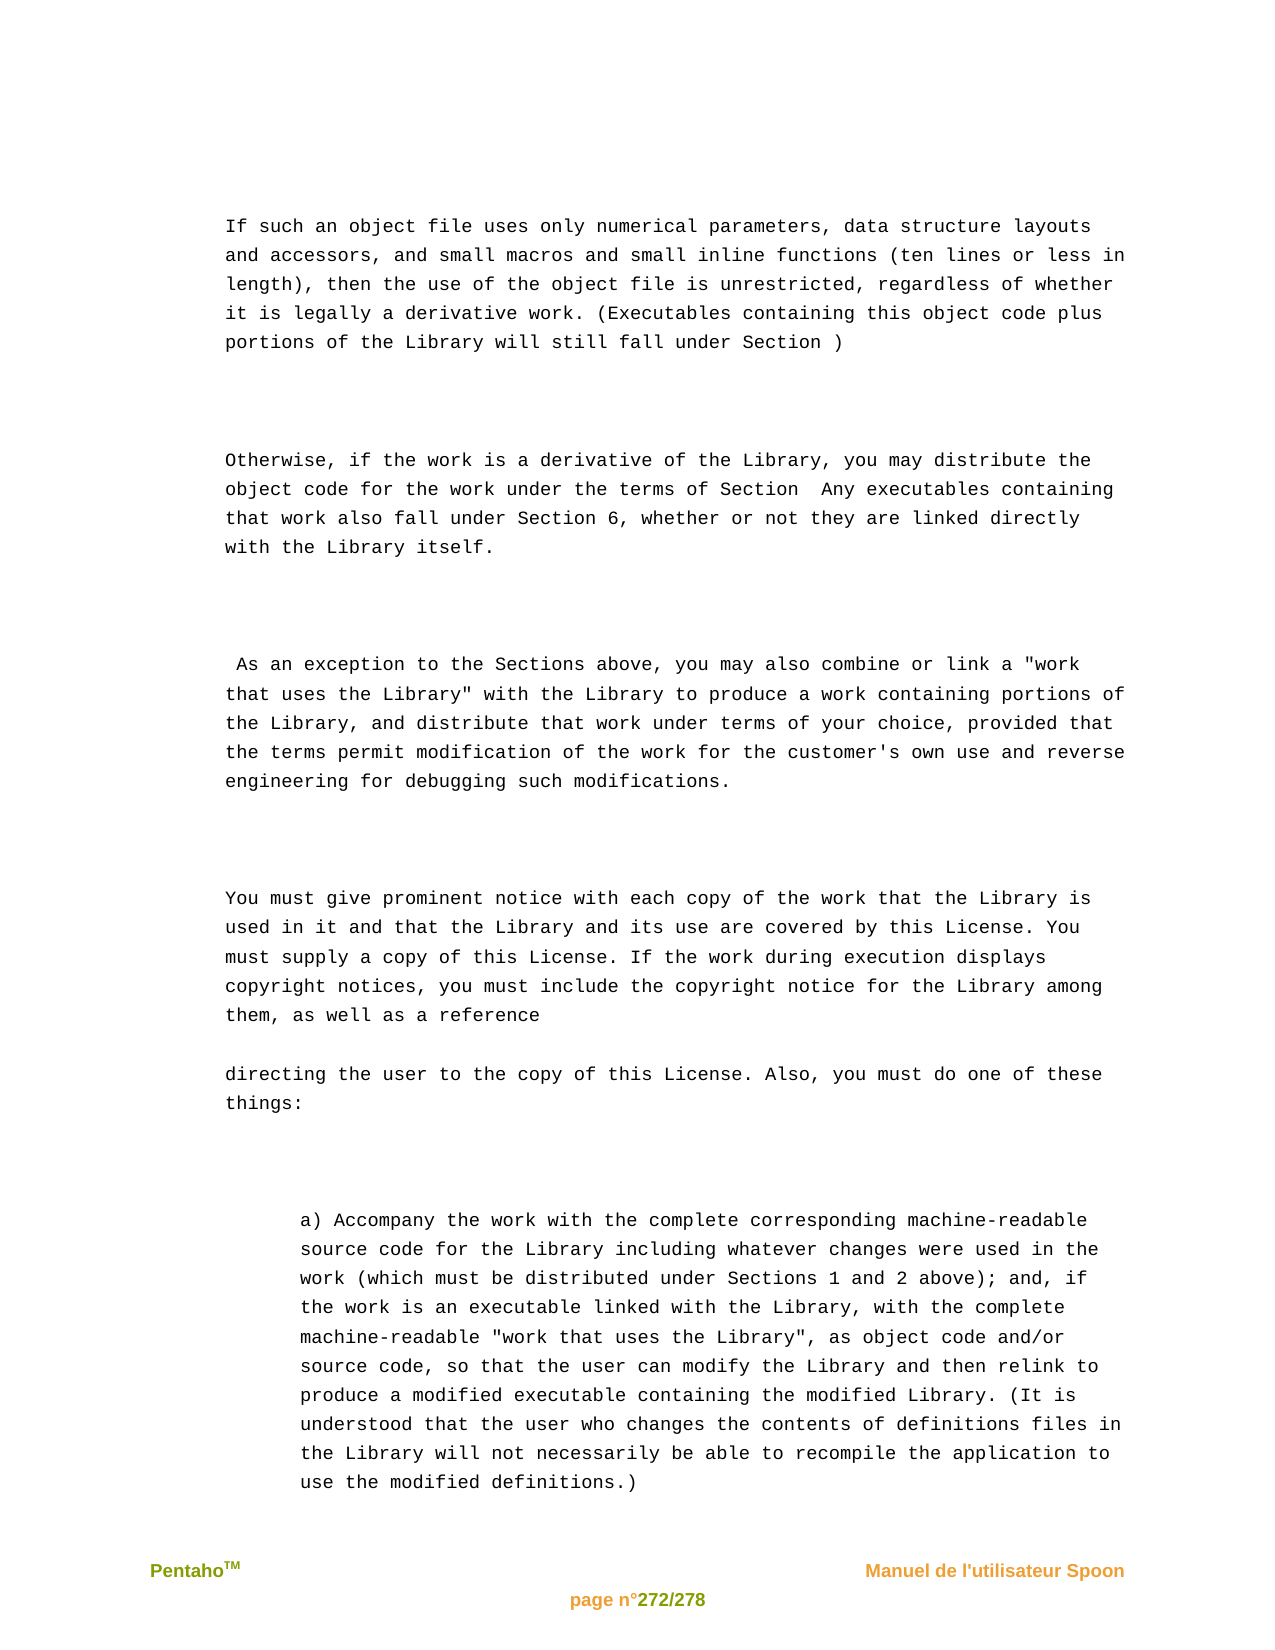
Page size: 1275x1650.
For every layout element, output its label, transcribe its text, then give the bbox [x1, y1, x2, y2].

text As an exception to the Sections above, you may also combine or link a "work that uses the Library" with the Library to produce a work containing portions of the Library, and distribute that work under terms of your choice, provided that the terms permit modification of the work for the customer's own use and reverse engineering for debugging such modifications. [225, 647, 1125, 793]
text a) Accompany the work with the complete corresponding machine-readable source code for the Library including whatever changes were used in the work (which must be distributed under Sections 1 and 2 above); and, if the work is an executable linked with the Library, with the complete machine-readable "work that uses the Library", as object code and/or source code, so that the user can modify the Library and then relink to produce a modified executable containing the modified Library. (It is understood that the user who changes the contents of definitions files in the Library will not necessarily be able to recompile the application to use the modified definitions.) [300, 1203, 1125, 1495]
text directing the user to the copy of this License. Also, you must do one of these things: [225, 1057, 1125, 1115]
text If such an object file uses only numerical parameters, data structure layouts and accessors, and small macros and small inline functions (ten lines or less in length), then the use of the object file is unrestricted, regardless of whether it is legally a derivative work. (Executables containing this object code plus portions of the Library will still fall under Section ) [225, 209, 1125, 354]
text You must give prominent notice with each copy of the work that the Library is used in it and that the Library and its use are covered by this License. You must supply a copy of this License. If the work during execution displays copyright notices, you must include the copyright notice for the Library among them, as well as a reference [225, 881, 1125, 1027]
text Otherwise, if the work is a derivative of the Library, you may distribute the object code for the work under the terms of Section Any executables containing that work also fall under Section 6, whether or not they are linked directly with the Library itself. [225, 443, 1125, 559]
